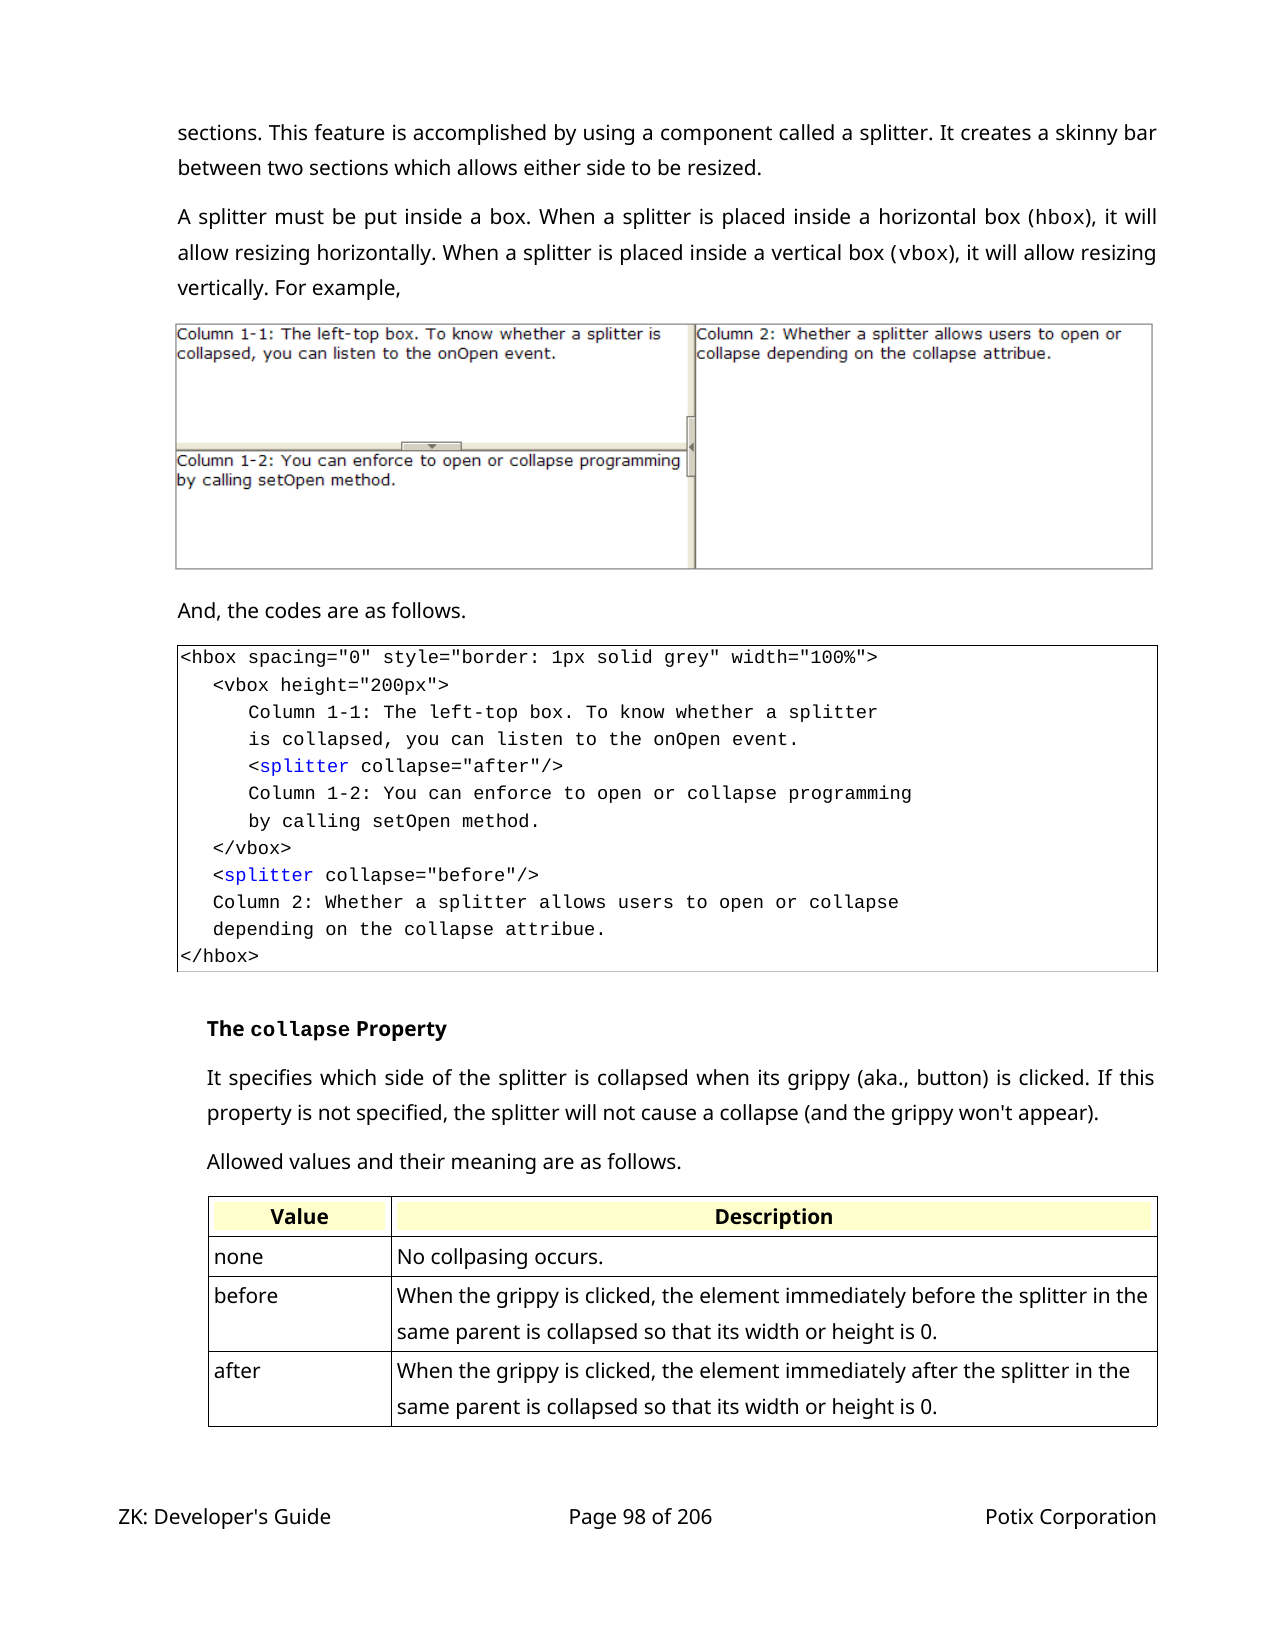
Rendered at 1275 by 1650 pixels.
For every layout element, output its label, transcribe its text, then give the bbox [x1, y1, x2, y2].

text </vbox> [178, 836, 1157, 860]
text It specifies which side of the splitter is collapsed when its grippy (aka., button) is clicked. If this property is not specified, the splitter will not cause a collapse (and the grippy won't appear). [207, 1063, 1157, 1127]
text Column 1-1: The left-top box. To know whether a splitter [178, 700, 1157, 724]
text is collapsed, you can listen to the onOpen event. [178, 727, 1157, 751]
text <vbox height="200px"> [178, 672, 1157, 697]
table_header Description [392, 1197, 1157, 1236]
text <splitter collapse="after"/> [178, 754, 1157, 778]
text <hbox spacing="0" style="border: 1px solid grey" width="100%"> [178, 646, 1157, 669]
text Column 1-2: You can enforce to open or collapse programming [178, 781, 1157, 806]
table_header Value [209, 1197, 391, 1236]
text depending on the collapse attribue. [178, 917, 1157, 941]
picture [173, 320, 1154, 572]
text by calling setOpen method. [178, 808, 1157, 833]
table_cell When the grippy is clicked, the element immediately after the splitter in the same parent is collapsed so that its width or height is 0. [392, 1352, 1157, 1426]
text Allowed values and their meaning are as follows. [207, 1147, 1157, 1176]
text Column 2: Whether a splitter allows users to open or collapse [178, 890, 1157, 914]
text And, the codes are as follows. [177, 596, 1157, 625]
subtitle The collapse Property [207, 1014, 1157, 1043]
text A splitter must be put inside a box. When a splitter is placed inside a horizontal box (hbox), it will allow resizing horizontally. When a splitter is placed inside a vertical box (vbox), it will allow resizing vertically. For example, [177, 202, 1157, 301]
table_cell No collpasing occurs. [392, 1237, 1157, 1276]
table_cell When the grippy is clicked, the element immediately before the splitter in the same parent is collapsed so that its width or height is 0. [392, 1277, 1157, 1351]
table_cell before [209, 1277, 391, 1351]
text sections. This feature is accomplished by using a component called a splitter. It creates a skinny bar between two sections which allows either side to be resized. [177, 118, 1157, 182]
text <splitter collapse="before"/> [178, 863, 1157, 887]
table_cell none [209, 1237, 391, 1276]
text </hbox> [178, 944, 1157, 971]
table_cell after [209, 1352, 391, 1426]
